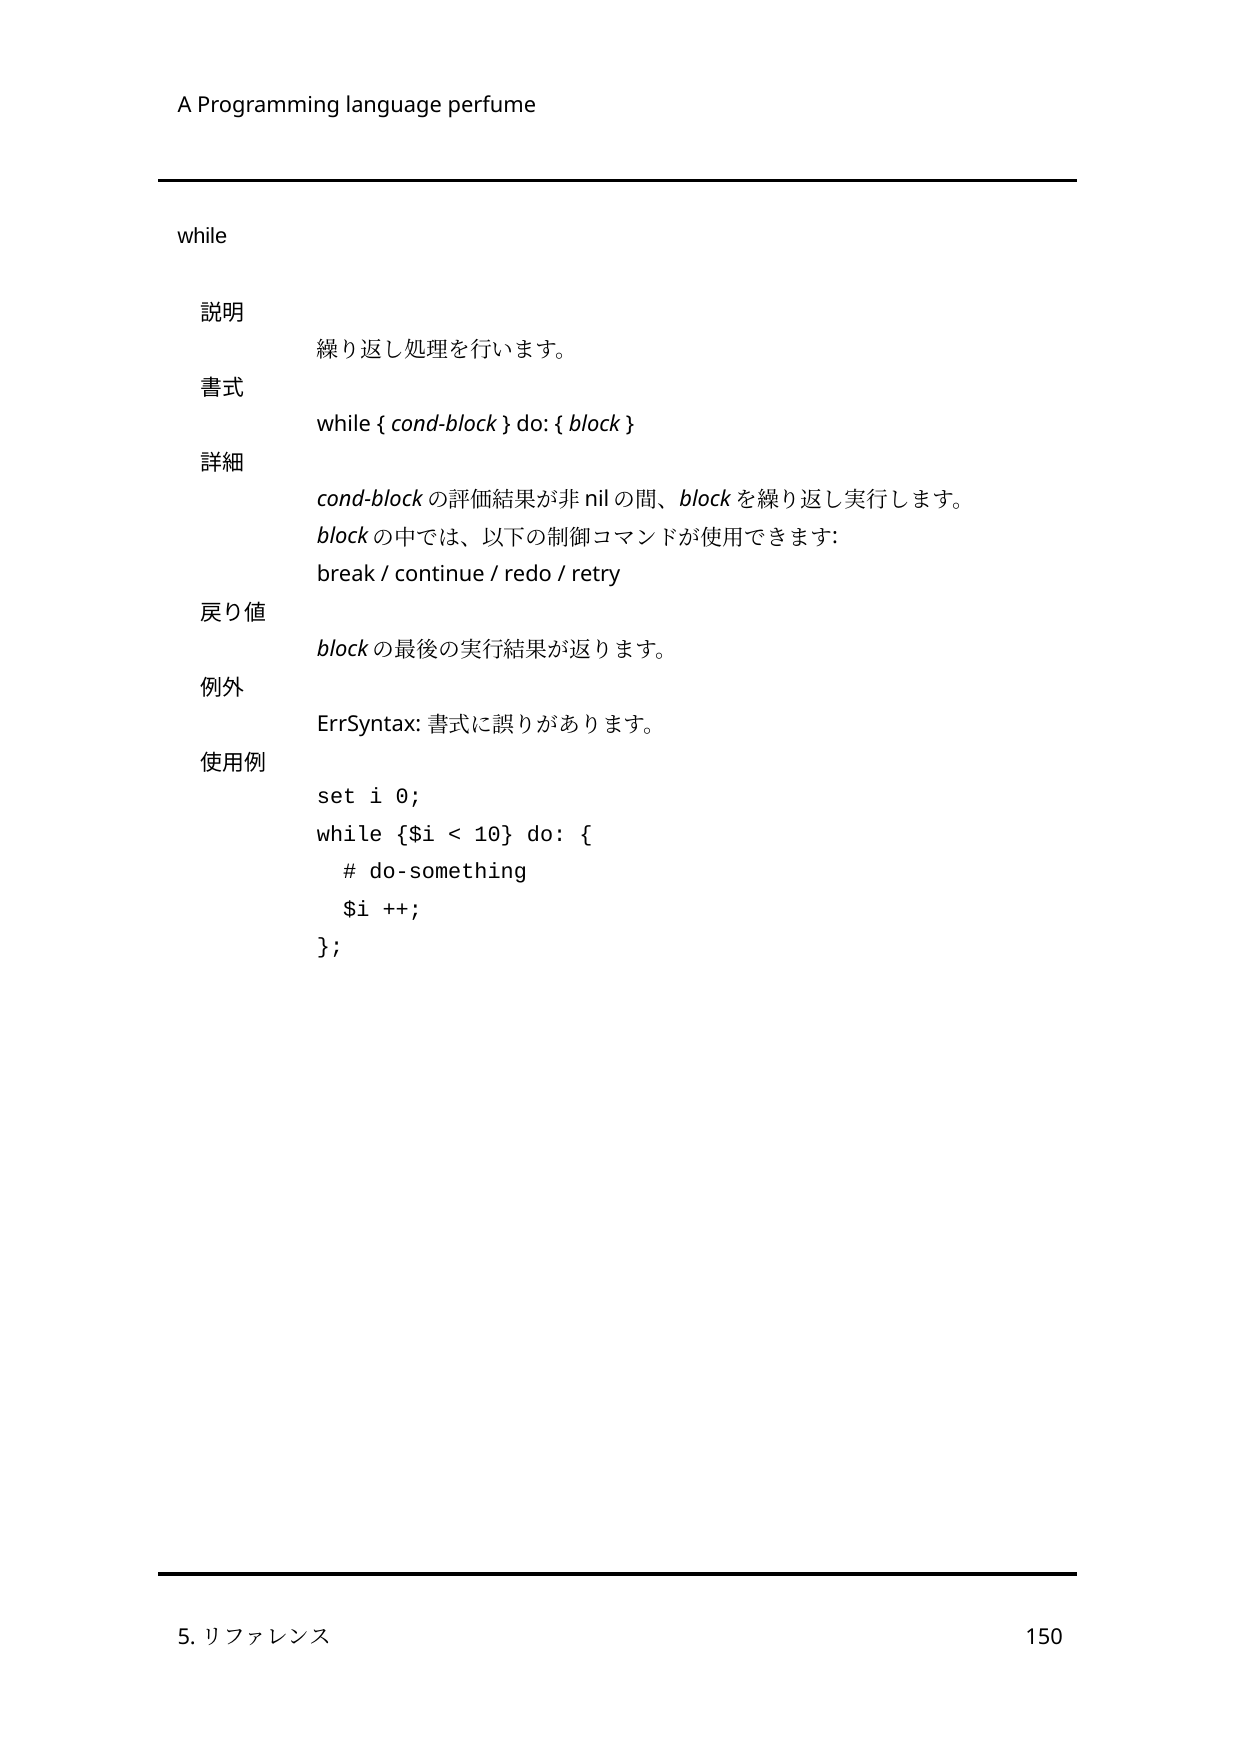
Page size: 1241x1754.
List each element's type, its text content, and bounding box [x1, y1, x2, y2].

table_cell 書式 [200, 367, 317, 442]
table_cell set i 0; while {$i < 10} do: { # do-something $i ++; }; [317, 742, 1063, 967]
table_header 説明 [200, 292, 317, 367]
subtitle while [177, 217, 1063, 254]
table_cell blockの最後の実行結果が返ります。 [317, 592, 1063, 667]
table_cell 使用例 [200, 742, 317, 967]
table_cell 例外 [200, 667, 317, 742]
table_cell cond-blockの評価結果が非nilの間、blockを繰り返し実行します。 blockの中では、以下の制御コマンドが使用できます: break / continue / redo / retry [317, 442, 1063, 592]
table_cell while { cond-block } do: { block } [317, 367, 1063, 442]
table_cell ErrSyntax: 書式に誤りがあります。 [317, 667, 1063, 742]
table_header 繰り返し処理を行います。 [317, 292, 1063, 367]
table_cell 戻り値 [200, 592, 317, 667]
table_cell 詳細 [200, 442, 317, 592]
